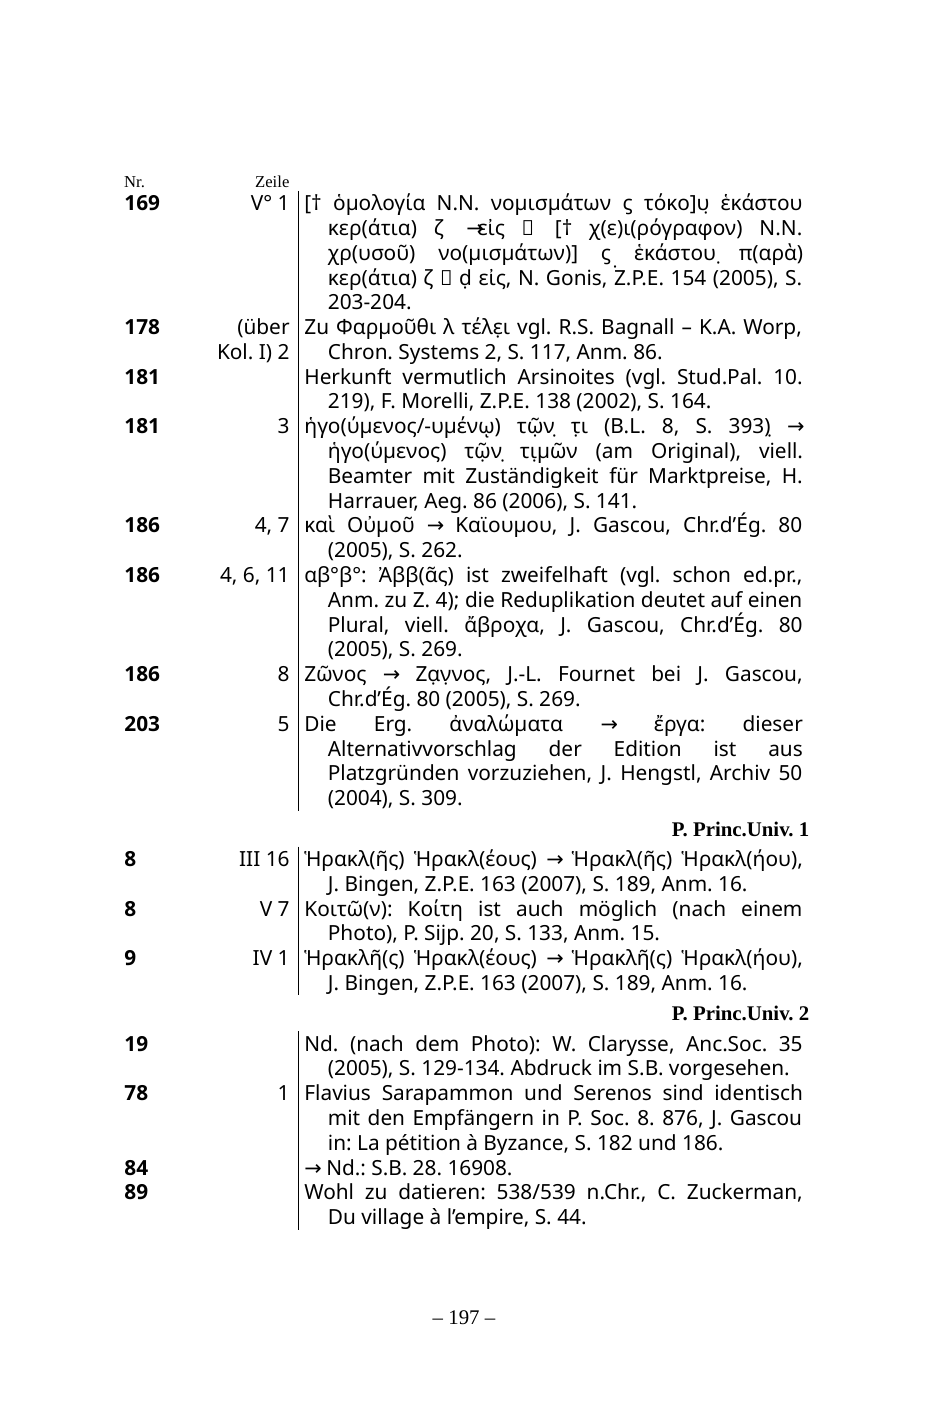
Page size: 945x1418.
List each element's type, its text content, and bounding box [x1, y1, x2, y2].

table_cell Flavius Sarapammon und Serenos sind identisch mit den Empfängern in P. Soc. 8. 876, J. Gascou in: La pétition à Byzance, S. 182 und 186. [299, 1081, 809, 1155]
table_header 19 [118, 1031, 207, 1081]
table_cell (über Kol. I) 2 [207, 315, 298, 364]
table_cell V 7 [207, 896, 298, 946]
table_cell 186 [118, 563, 207, 662]
table_cell IV 1 [207, 946, 298, 995]
table_header III 16 [207, 847, 298, 896]
table_cell [207, 364, 298, 414]
table_cell 1 [207, 1081, 298, 1155]
table_header Nd. (nach dem Photo): W. Clarysse, Anc.Soc. 35 (2005), S. 129-134. Abdruck im S.B. vorgesehen. [299, 1031, 809, 1081]
table_cell Ἡρακλῆ(ς) Ἡρακλ(έους) → Ἡρακλῆ(ς) Ἡρακλ(ήου), J. Bingen, Z.P.E. 163 (2007), S. 189, Anm. 16. [299, 946, 809, 995]
table_cell Wohl zu datieren: 538/539 n.Chr., C. Zuckerman, Du village à l’empire, S. 44. [299, 1180, 809, 1229]
subtitle P. Princ.Univ. 2 [118, 1001, 809, 1025]
table_cell αβ°β°: Ἀββ(ᾶς) ist zweifelhaft (vgl. schon ed.pr., Anm. zu Z. 4); die Reduplikation deutet auf einen Plural, viell. ἄβροχα, J. Gascou, Chr.d’Ég. 80 (2005), S. 269. [299, 563, 809, 662]
table_cell 178 [118, 315, 207, 364]
table_cell 4, 6, 11 [207, 563, 298, 662]
table_header 8 [118, 847, 207, 896]
table_cell καὶ Οὐμοῦ → Καϊουμου, J. Gascou, Chr.d’Ég. 80 (2005), S. 262. [299, 513, 809, 563]
table_cell 181 [118, 414, 207, 513]
table_cell V° 1 [207, 191, 298, 315]
table_cell 78 [118, 1081, 207, 1155]
table_cell Ζῶνος → Ζα̣ν̣νος, J.-L. Fournet bei J. Gascou, Chr.d’Ég. 80 (2005), S. 269. [299, 662, 809, 711]
table_cell 5 [207, 711, 298, 811]
table_cell 3 [207, 414, 298, 513]
table_cell 169 [118, 191, 207, 315]
table_cell [207, 1180, 298, 1229]
table_cell Herkunft vermutlich Arsinoites (vgl. Stud.Pal. 10. 219), F. Morelli, Z.P.E. 138 (2002), S. 164. [299, 364, 809, 414]
table_cell 203 [118, 711, 207, 811]
table_cell 186 [118, 513, 207, 563]
table_cell 181 [118, 364, 207, 414]
table_cell Zu Φαρμοῦθι λ τέλε̣ι vgl. R.S. Bagnall – K.A. Worp, Chron. Systems 2, S. 117, Anm. 86. [299, 315, 809, 364]
table_cell → Nd.: S.B. 28. 16908. [299, 1155, 809, 1180]
table_cell 84 [118, 1155, 207, 1180]
table_cell Die Erg. ἀναλώματα → ἔργα: dieser Alternativvorschlag der Edition ist aus Platzgründen vorzuziehen, J. Hengstl, Archiv 50 (2004), S. 309. [299, 711, 809, 811]
table_cell Κοιτῶ(ν): Κοίτη ist auch möglich (nach einem Photo), P. Sijp. 20, S. 133, Anm. 15. [299, 896, 809, 946]
table_cell [† ὁμολογία N.N. νομισμάτων ϛ τόκο]υ̣ ἑκάστου κερ(άτια) ζ  εἰς → [† χ(ε)ι(ρόγραφον) N.N. χρ(υσοῦ) νο(μισμάτων)] ϛ̣ ἑκάστου̣ π(αρὰ) κερ(άτια) ζ  ḍ εἰς, N. Gonis, Z.P.E. 154 (2005), S. 203-204. [299, 191, 809, 315]
table_cell 8 [118, 896, 207, 946]
table_cell 8 [207, 662, 298, 711]
table_header Ἡρακλ(ῆς) Ἡρακλ(έους) → Ἡρακλ(ῆς) Ἡρακλ(ήου), J. Bingen, Z.P.E. 163 (2007), S. 189, Anm. 16. [299, 847, 809, 896]
table_cell 186 [118, 662, 207, 711]
table_cell 4, 7 [207, 513, 298, 563]
subtitle P. Princ.Univ. 1 [118, 817, 809, 841]
table_cell [207, 1155, 298, 1180]
table_cell 89 [118, 1180, 207, 1229]
table_cell ἡγο(ύμενος/-υμένῳ) τῶ̣ν̣ τ̣ι (B.L. 8, S. 393)̣ → ἡγο(ύμενος) τῶ̣ν̣ τι̣μῶν (am Original), viell. Beamter mit Zuständigkeit für Marktpreise, H. Harrauer, Aeg. 86 (2006), S. 141. [299, 414, 809, 513]
table_header [207, 1031, 298, 1081]
table_cell 9 [118, 946, 207, 995]
